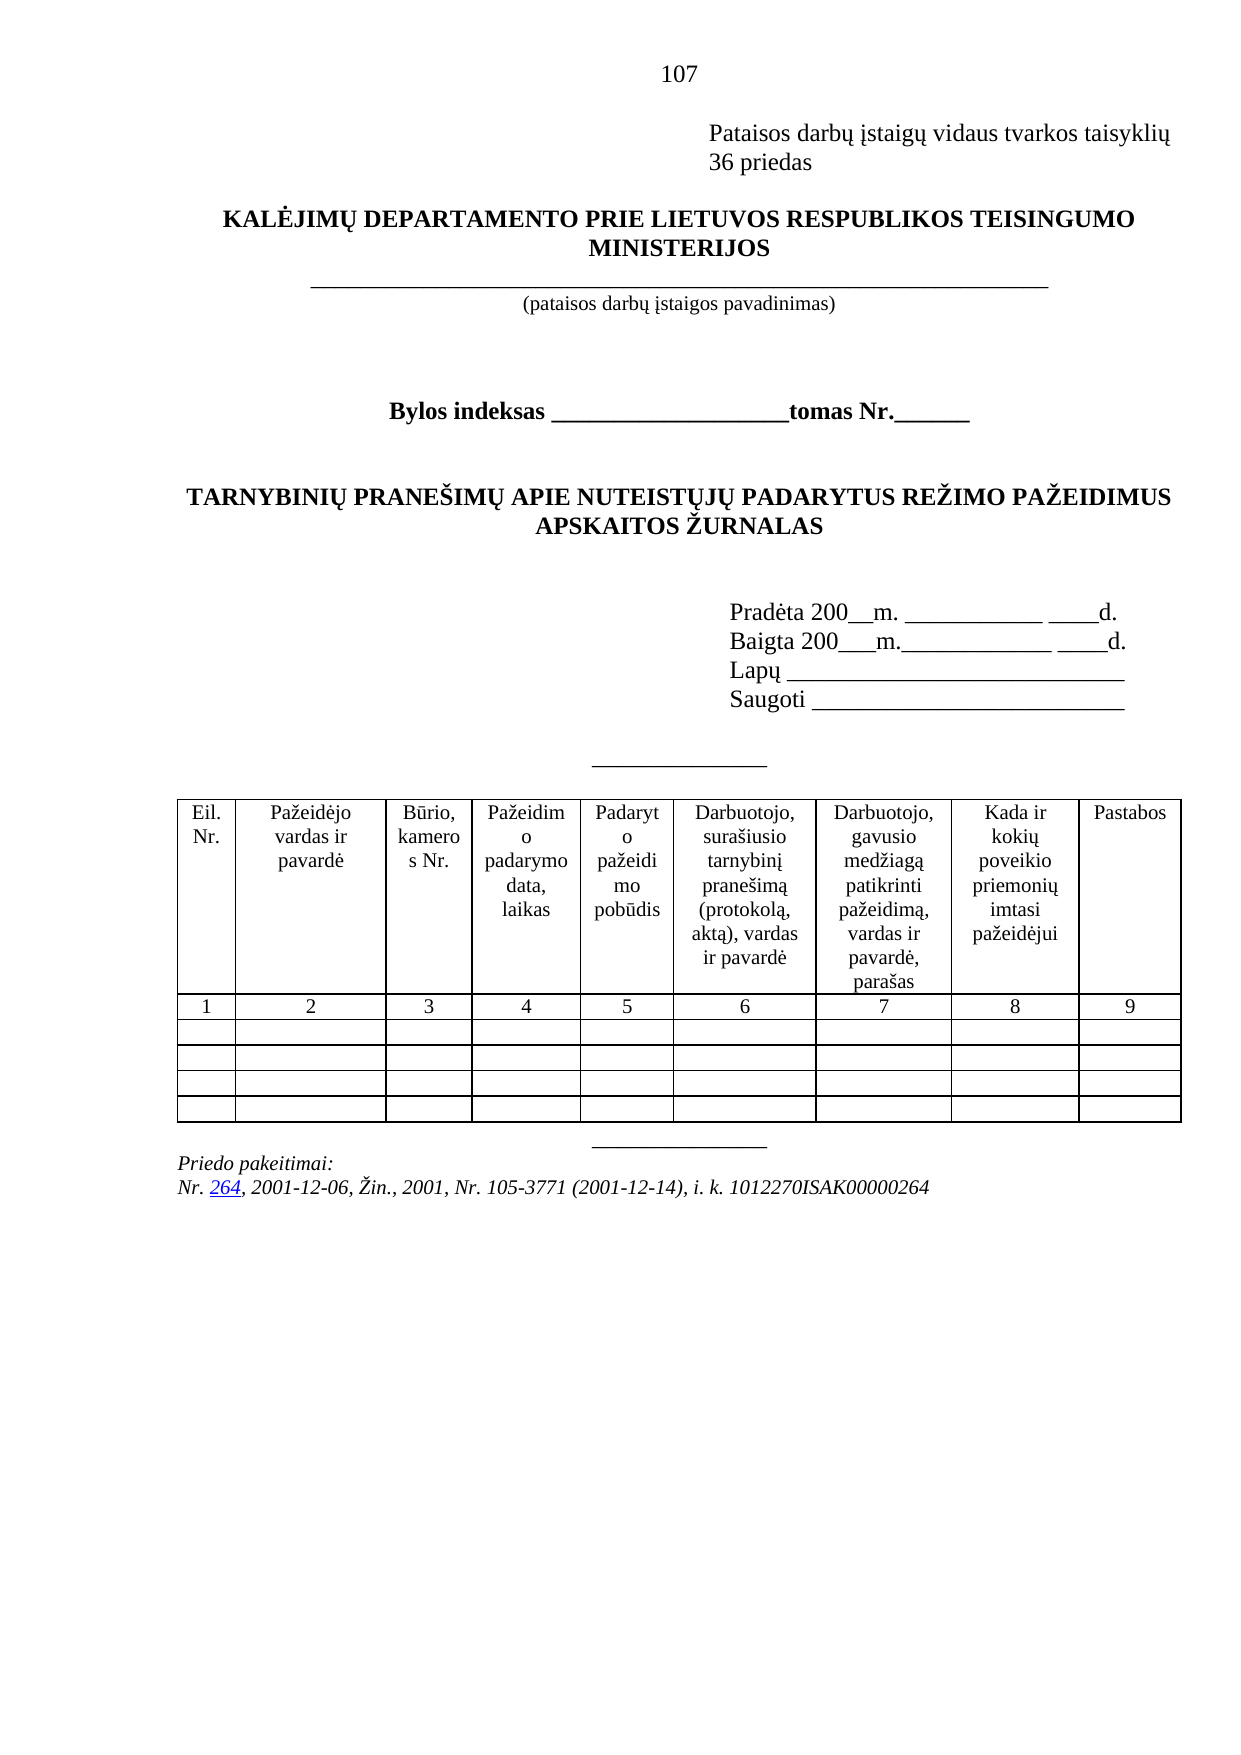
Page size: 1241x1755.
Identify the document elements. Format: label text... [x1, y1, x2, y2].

table_cell [178, 1020, 235, 1044]
table_cell [817, 1071, 951, 1095]
text (pataisos darbų įstaigos pavadinimas) [177, 291, 1181, 315]
text Baigta 200___m.____________ ____d. [177, 626, 1181, 655]
text Pataisos darbų įstaigų vidaus tvarkos taisyklių [709, 118, 1181, 147]
table_cell [473, 1097, 580, 1121]
table_cell [817, 1097, 951, 1121]
text Lapų ___________________________ [177, 655, 1181, 684]
table_cell [1080, 1046, 1180, 1070]
table_header Darbuotojo, surašiusio tarnybinį pranešimą (protokolą, aktą), vardas ir pavardė [674, 800, 815, 993]
table_cell [817, 1046, 951, 1070]
table_cell [581, 1071, 673, 1095]
table_cell [387, 1020, 471, 1044]
table_cell [387, 1071, 471, 1095]
table_cell 2 [236, 995, 385, 1018]
table_cell [178, 1097, 235, 1121]
text TARNYBINIŲ PRANEŠIMŲ APIE NUTEISTŲJŲ PADARYTUS REŽIMO PAŽEIDIMUS APSKAITOS ŽURNALAS [177, 482, 1181, 540]
text Nr. 264, 2001-12-06, Žin., 2001, Nr. 105-3771 (2001-12-14), i. k. 1012270ISAK00000264 [177, 1175, 1181, 1199]
table_cell 8 [952, 995, 1078, 1018]
table_cell 3 [387, 995, 471, 1018]
table_cell [817, 1020, 951, 1044]
table_cell [581, 1020, 673, 1044]
text Bylos indeksas ___________________tomas Nr.______ [177, 396, 1181, 425]
table_cell [952, 1046, 1078, 1070]
table_header Pastabos [1080, 800, 1180, 993]
table_cell [1080, 1020, 1180, 1044]
table_cell [952, 1097, 1078, 1121]
table_cell [236, 1097, 385, 1121]
table_cell 6 [674, 995, 815, 1018]
text Saugoti _________________________ [177, 684, 1181, 712]
table_header Kada ir kokių poveikio priemonių imtasi pažeidėjui [952, 800, 1078, 993]
table_cell [473, 1046, 580, 1070]
table_header Būrio, kameros Nr. [387, 800, 471, 993]
table_cell [952, 1020, 1078, 1044]
table_cell [236, 1020, 385, 1044]
table_cell [581, 1046, 673, 1070]
text ______________ [177, 741, 1181, 770]
table_header Darbuotojo, gavusio medžiagą patikrinti pažeidimą, vardas ir pavardė, parašas [817, 800, 951, 993]
table_cell [1080, 1071, 1180, 1095]
table_cell [473, 1071, 580, 1095]
table_header Pažeidimo padarymo data, laikas [473, 800, 580, 993]
table_cell [674, 1020, 815, 1044]
table_cell 1 [178, 995, 235, 1018]
table_cell 7 [817, 995, 951, 1018]
table_cell [1080, 1097, 1180, 1121]
table_cell [473, 1020, 580, 1044]
text 36 priedas [177, 147, 1181, 176]
table_cell [387, 1046, 471, 1070]
table_cell 4 [473, 995, 580, 1018]
text Pradėta 200__m. ___________ ____d. [177, 597, 1181, 626]
table_cell [178, 1071, 235, 1095]
table_cell [952, 1071, 1078, 1095]
table_header Eil. Nr. [178, 800, 235, 993]
table_cell [178, 1046, 235, 1070]
table_cell 9 [1080, 995, 1180, 1018]
table_cell [236, 1046, 385, 1070]
text ______________ [177, 1123, 1181, 1151]
table_header Padaryto pažeidimo pobūdis [581, 800, 673, 993]
text ___________________________________________________________ [177, 262, 1181, 291]
table_cell [674, 1046, 815, 1070]
table_cell 5 [581, 995, 673, 1018]
text KALĖJIMŲ DEPARTAMENTO PRIE LIETUVOS RESPUBLIKOS TEISINGUMO MINISTERIJOS [177, 204, 1181, 262]
table_cell [387, 1097, 471, 1121]
table_cell [674, 1071, 815, 1095]
table_cell [674, 1097, 815, 1121]
table_cell [236, 1071, 385, 1095]
text Priedo pakeitimai: [177, 1151, 1181, 1175]
table_header Pažeidėjo vardas ir pavardė [236, 800, 385, 993]
table_cell [581, 1097, 673, 1121]
